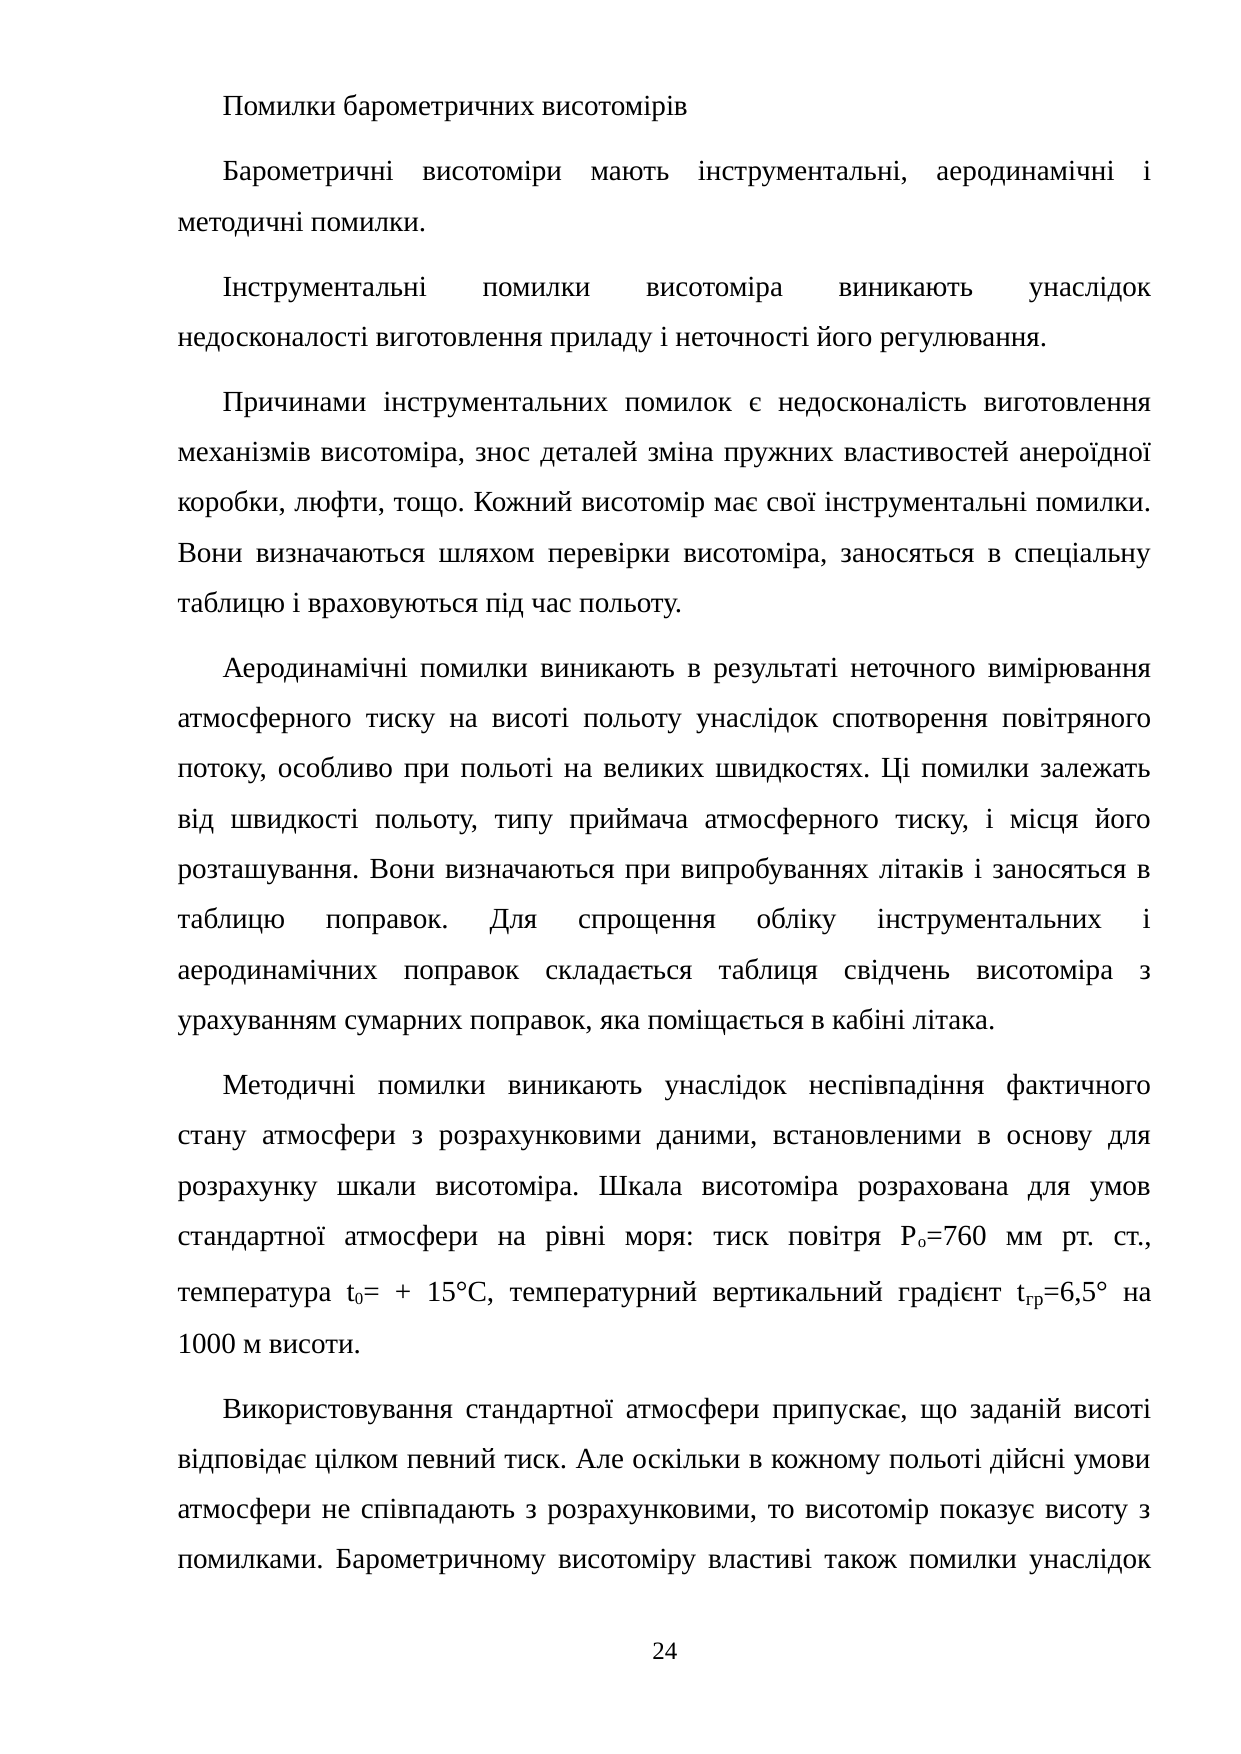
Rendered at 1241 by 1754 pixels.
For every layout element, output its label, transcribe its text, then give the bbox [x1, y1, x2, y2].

text Інструментальні помилки висотоміра виникають унаслідок недосконалості виготовлення приладу і неточності його регулювання. [177, 269, 1152, 352]
text Аеродинамічні помилки виникають в результаті неточного вимірювання атмосферного тиску на висоті польоту унаслідок спотворення повітряного потоку, особливо при польоті на великих швидкостях. Ці помилки залежать від швидкості польоту, типу приймача атмосферного тиску, і місця його розташування. Вони визначаються при випробуваннях літаків і заносяться в таблицю поправок. Для спрощення обліку інструментальних і аеродинамічних поправок складається таблиця свідчень висотоміра з урахуванням сумарних поправок, яка поміщається в кабіні літака. [177, 650, 1152, 1036]
text Методичні помилки виникають унаслідок неспівпадіння фактичного стану атмосфери з розрахунковими даними, встановленими в основу для розрахунку шкали висотоміра. Шкала висотоміра розрахована для умов стандартної атмосфери на рівні моря: тиск повітря Ро=760 мм рт. ст., температура t0= + 15°С, температурний вертикальний градієнт tгр=6,5° на 1000 м висоти. [177, 1067, 1152, 1359]
text Барометричні висотоміри мають інструментальні, аеродинамічні і методичні помилки. [177, 153, 1152, 237]
text Використовування стандартної атмосфери припускає, що заданій висоті відповідає цілком певний тиск. Але оскільки в кожному польоті дійсні умови атмосфери не співпадають з розрахунковими, то висотомір показує висоту з помилками. Барометричному висотоміру властиві також помилки унаслідок [177, 1391, 1152, 1575]
text Помилки барометричних висотомірів [177, 88, 1152, 122]
text Причинами інструментальних помилок є недосконалість виготовлення механізмів висотоміра, знос деталей зміна пружних властивостей анероїдної коробки, люфти, тощо. Кожний висотомір має свої інструментальні помилки. Вони визначаються шляхом перевірки висотоміра, заносяться в спеціальну таблицю і враховуються під час польоту. [177, 384, 1152, 619]
